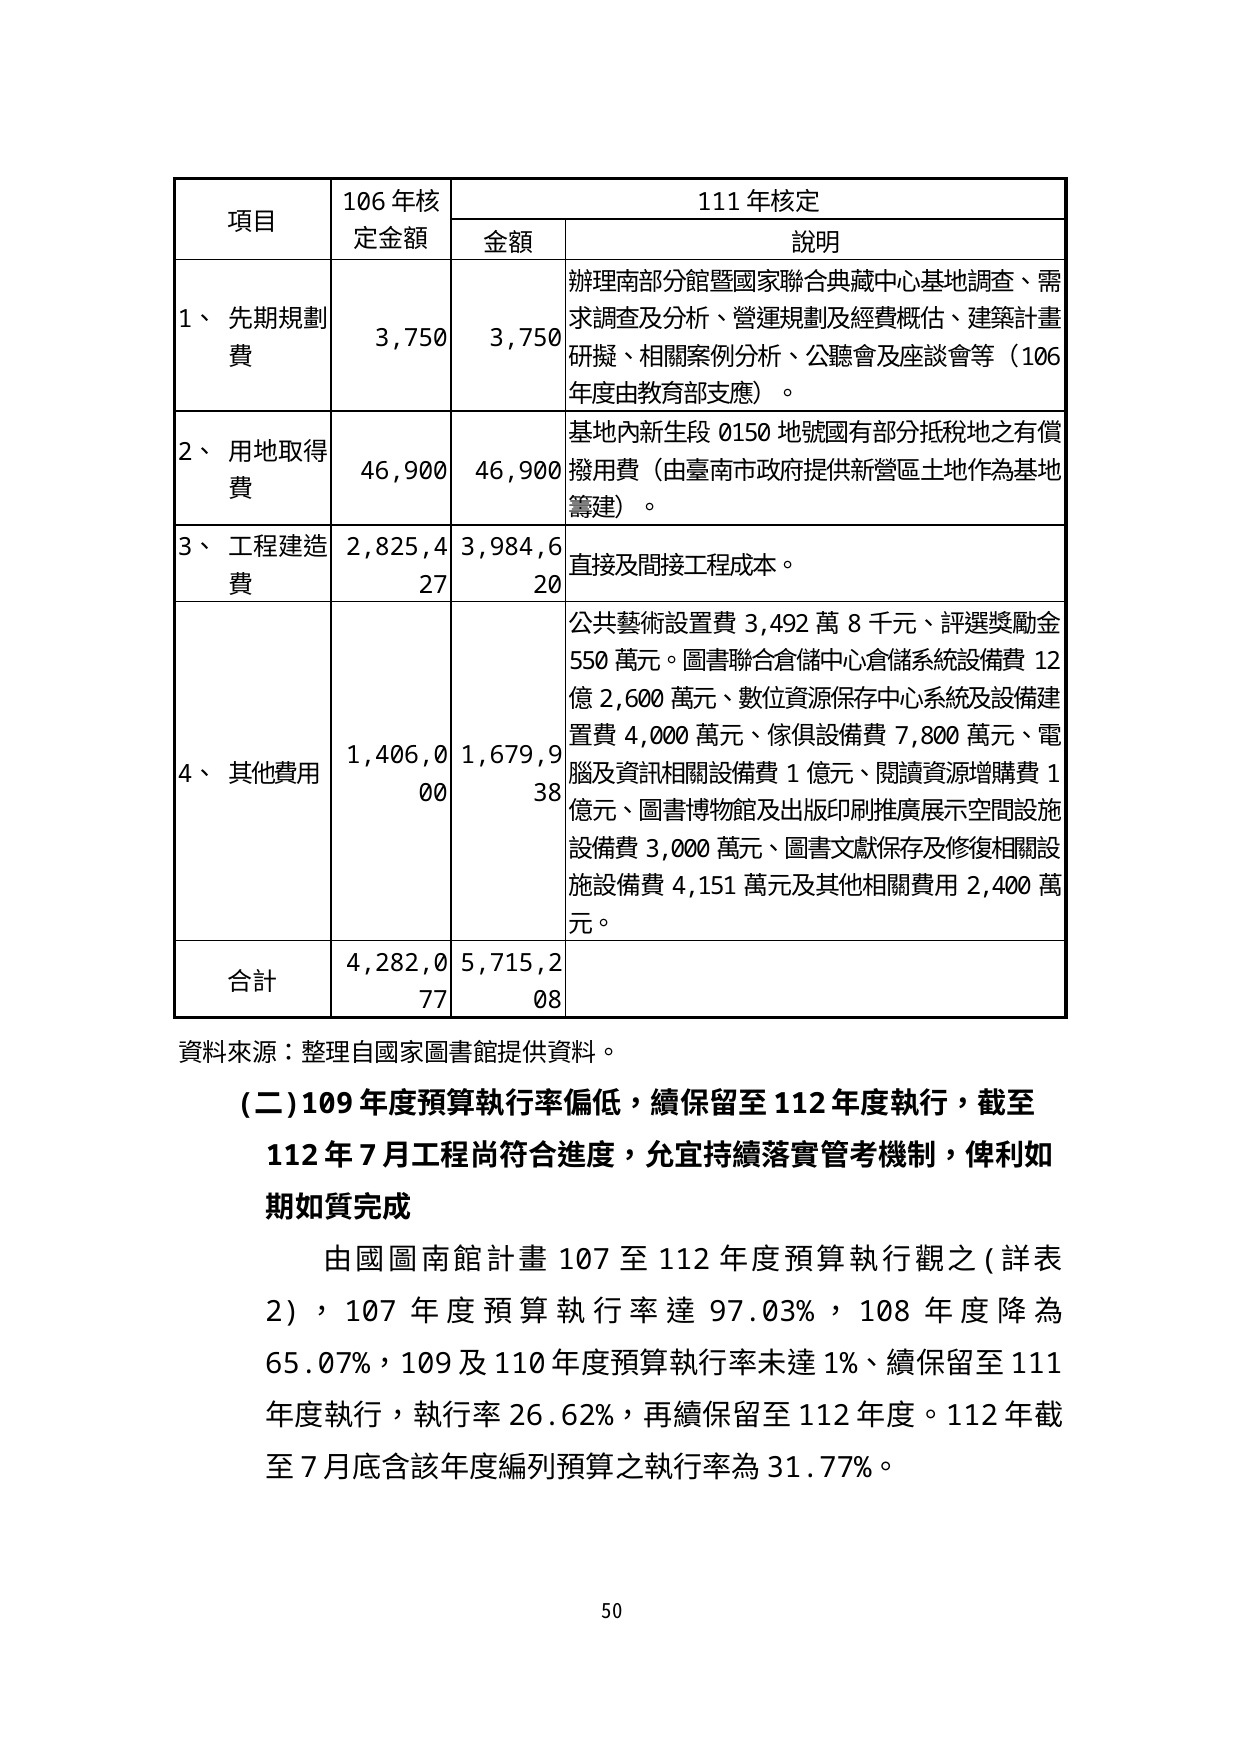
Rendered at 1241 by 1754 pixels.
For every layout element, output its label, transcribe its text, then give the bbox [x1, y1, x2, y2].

table_cell 1,406,000 [332, 602, 450, 940]
table_header 項目 [176, 180, 330, 258]
table_cell 公共藝術設置費3,492萬8千元、評選獎勵金550萬元。圖書聯合倉儲中心倉儲系統設備費12億2,600萬元、數位資源保存中心系統及設備建置費4,000萬元、傢俱設備費7,800萬元、電腦及資訊相關設備費1億元、閱讀資源增購費1億元、圖書博物館及出版印刷推廣展示空間設施設備費3,000萬元、圖書文獻保存及修復相關設施設備費4,151萬元及其他相關費用2,400萬元。 [566, 602, 1064, 940]
table_header 106年核定金額 [332, 180, 450, 258]
text (二)109年度預算執行率偏低，續保留至112年度執行，截至112年7月工程尚符合進度，允宜持續落實管考機制，俾利如期如質完成 [236, 1071, 1063, 1228]
table_cell 3,750 [452, 260, 565, 410]
table_cell 4,282,077 [332, 941, 450, 1016]
table_cell 46,900 [452, 412, 565, 524]
table_cell 1,679,938 [452, 602, 565, 940]
table_cell [566, 941, 1064, 1016]
table_cell 其他費用 [176, 602, 330, 940]
text 資料來源：整理自國家圖書館提供資料。 [177, 1019, 1063, 1071]
table_cell 3,750 [332, 260, 450, 410]
table_cell 工程建造費 [176, 526, 330, 601]
table_cell 用地取得費 [176, 412, 330, 524]
table_cell 5,715,208 [452, 941, 565, 1016]
table_cell 基地內新生段0150地號國有部分抵稅地之有償撥用費（由臺南市政府提供新營區土地作為基地籌建）。 [566, 412, 1064, 524]
table_cell 說明 [566, 220, 1064, 258]
table_header 111年核定 [452, 180, 1064, 218]
text 由國圖南館計畫107至112年度預算執行觀之(詳表2)，107年度預算執行率達97.03%，108年度降為65.07%，109及110年度預算執行率未達1%、續保留至111年度執行，執行率26.62%，再續保留至112年度。112年截至7月底含該年度編列預算之執行率為31.77%。 [265, 1228, 1063, 1488]
table_cell 金額 [452, 220, 565, 258]
table_cell 辦理南部分館暨國家聯合典藏中心基地調查、需求調查及分析、營運規劃及經費概估、建築計畫研擬、相關案例分析、公聽會及座談會等（106年度由教育部支應）。 [566, 260, 1064, 410]
table_cell 3,984,620 [452, 526, 565, 601]
table_cell 先期規劃費 [176, 260, 330, 410]
table_cell 直接及間接工程成本。 [566, 526, 1064, 601]
table_cell 46,900 [332, 412, 450, 524]
table_cell 2,825,427 [332, 526, 450, 601]
table_cell 合計 [176, 941, 330, 1016]
